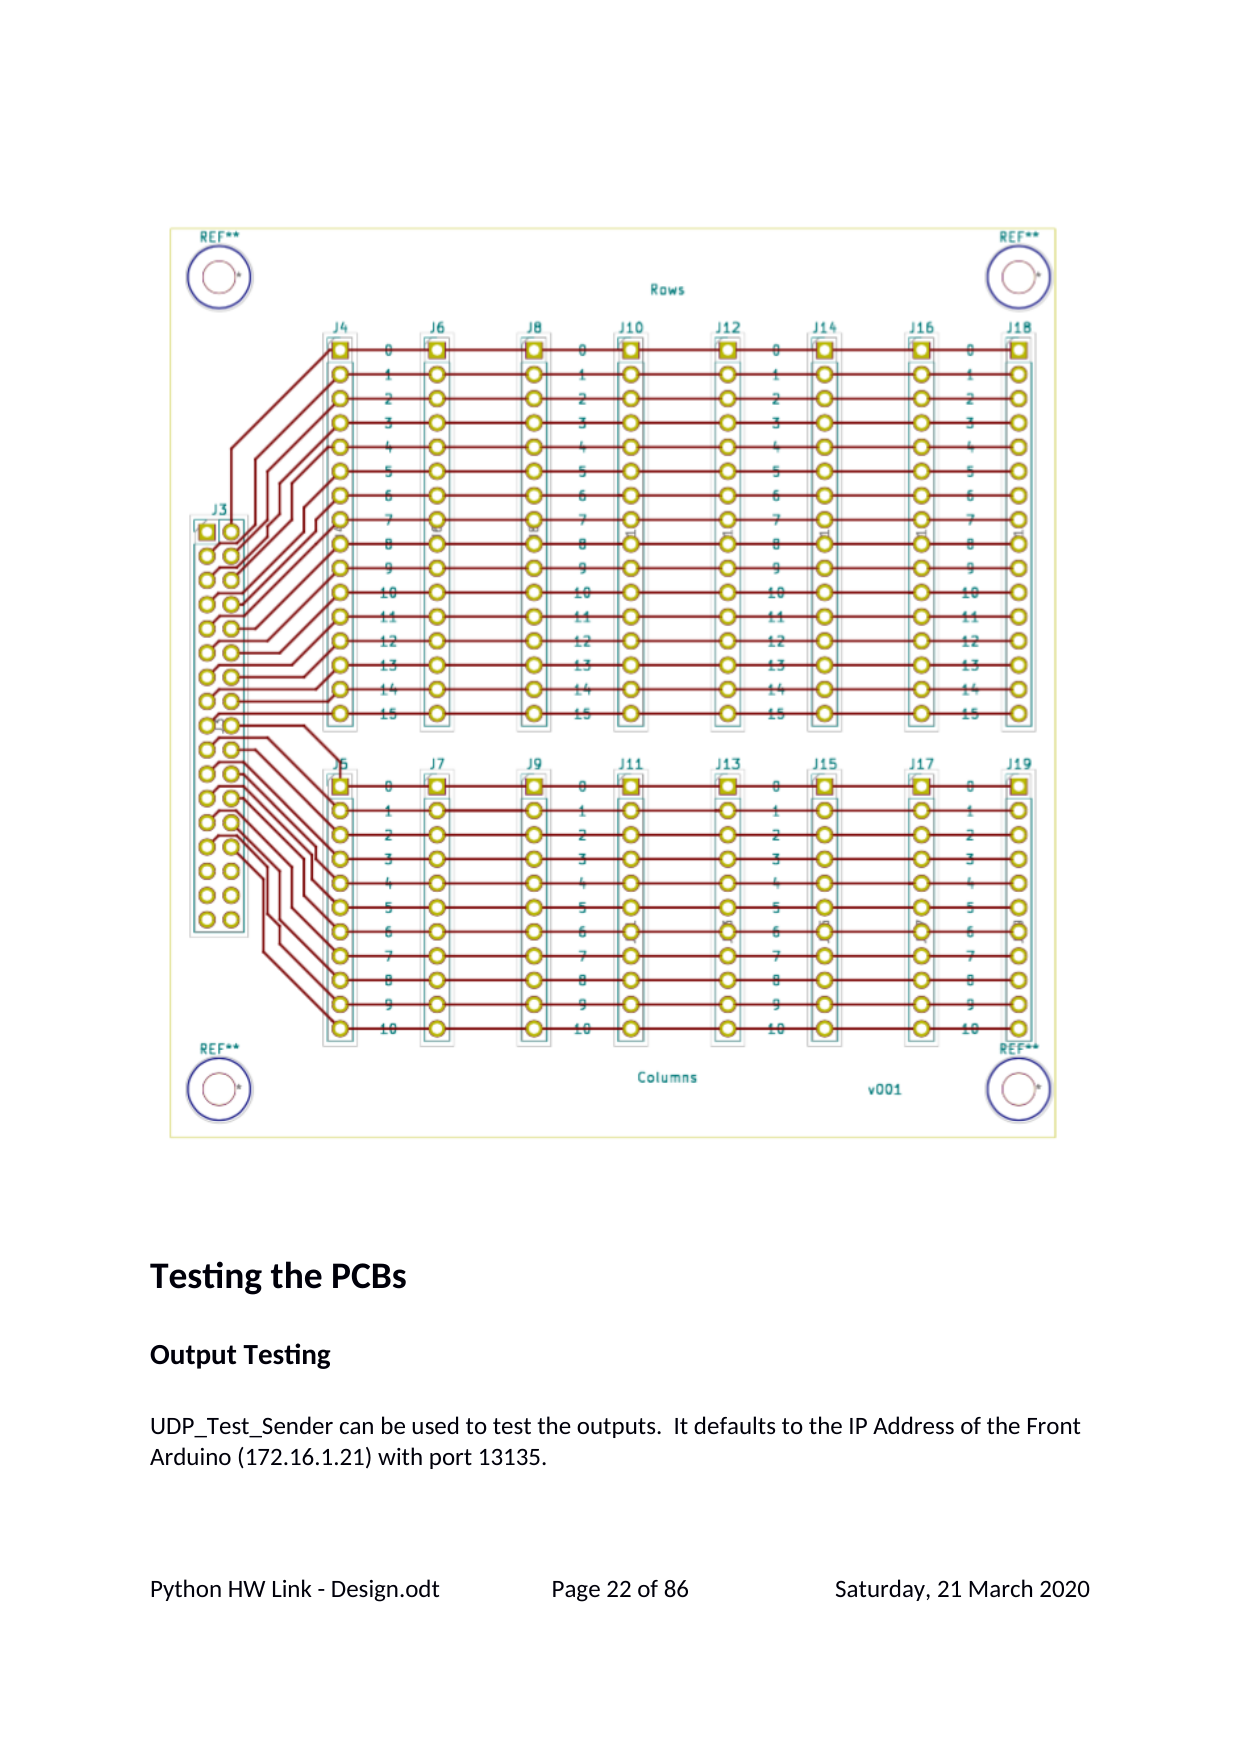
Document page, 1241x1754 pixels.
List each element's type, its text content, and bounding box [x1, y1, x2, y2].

picture [150, 211, 1091, 1154]
subtitle Testing the PCBs [150, 1252, 1090, 1298]
text UDP_Test_Sender can be used to test the outputs. It defaults to the IP Address of the Front Arduino (172.16.1.21) with port 13135. [150, 1410, 1090, 1471]
subtitle Output Testing [150, 1336, 1090, 1371]
